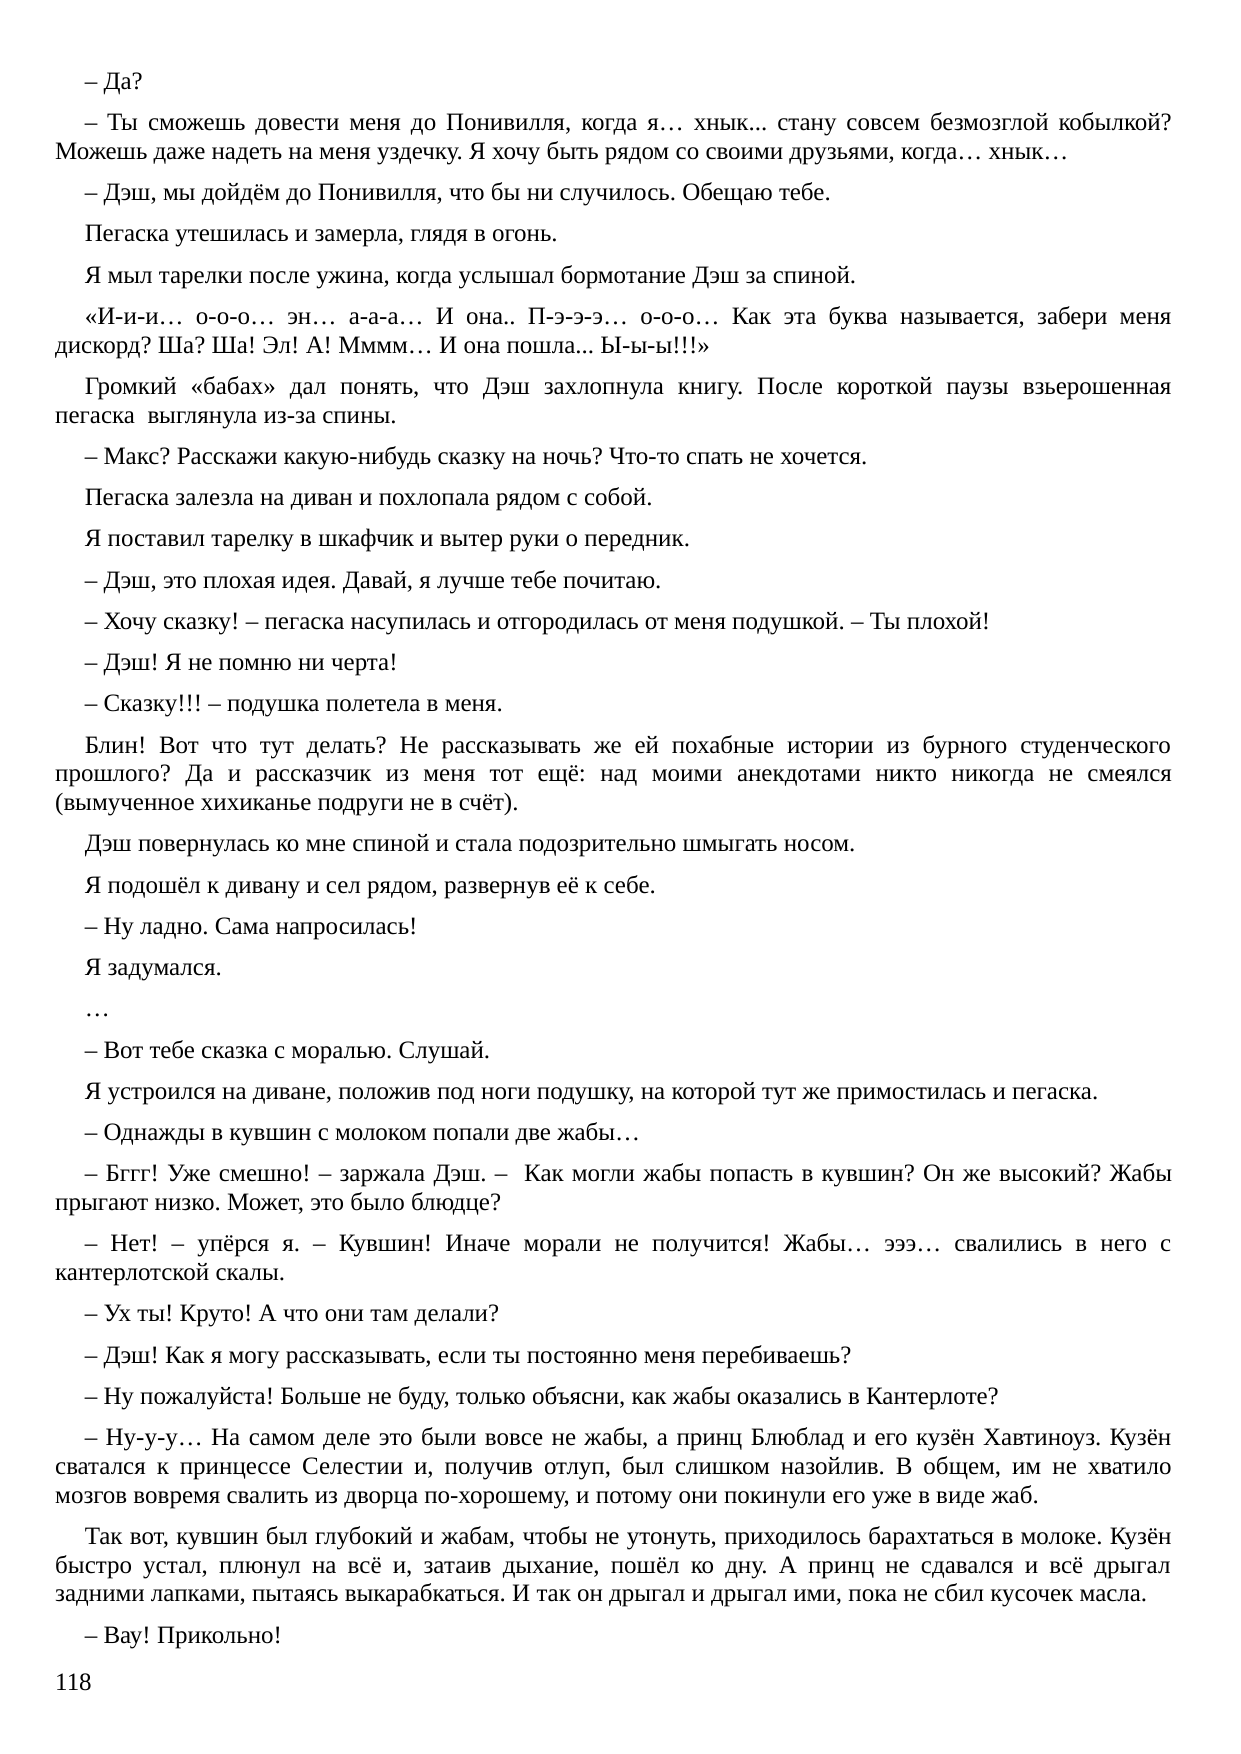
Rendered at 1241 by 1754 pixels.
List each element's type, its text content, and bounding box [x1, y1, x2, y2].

text Я устроился на диване, положив под ноги подушку, на которой тут же примостилась и пегаска. [55, 1076, 1173, 1105]
text … [55, 993, 1173, 1022]
text – Хочу сказку! – пегаска насупилась и отгородилась от меня подушкой. – Ты плохой! [55, 606, 1173, 635]
text – Вау! Прикольно! [55, 1620, 1173, 1648]
text – Однажды в кувшин с молоком попали две жабы… [55, 1117, 1173, 1146]
text «И-и-и… о-о-о… эн… а-а-а… И она.. П-э-э-э… о-о-о… Как эта буква называется, забери меня дискорд? Ша? Ша! Эл! А! Мммм… И она пошла... Ы-ы-ы!!!» [55, 301, 1173, 358]
text Блин! Вот что тут делать? Не рассказывать же ей похабные истории из бурного студенческого прошлого? Да и рассказчик из меня тот ещё: над моими анекдотами никто никогда не смеялся (вымученное хихиканье подруги не в счёт). [55, 730, 1173, 816]
text – Дэш! Как я могу рассказывать, если ты постоянно меня перебиваешь? [55, 1340, 1173, 1368]
text – Макс? Расскажи какую-нибудь сказку на ночь? Что-то спать не хочется. [55, 441, 1173, 470]
text – Ну ладно. Сама напросилась! [55, 911, 1173, 940]
text Пегаска залезла на диван и похлопала рядом с собой. [55, 482, 1173, 511]
text Я мыл тарелки после ужина, когда услышал бормотание Дэш за спиной. [55, 260, 1173, 288]
text Так вот, кувшин был глубокий и жабам, чтобы не утонуть, приходилось барахтаться в молоке. Кузён быстро устал, плюнул на всё и, затаив дыхание, пошёл ко дну. А принц не сдавался и всё дрыгал задними лапками, пытаясь выкарабкаться. И так он дрыгал и дрыгал ими, пока не сбил кусочек масла. [55, 1521, 1173, 1607]
text – Дэш, мы дойдём до Понивилля, что бы ни случилось. Обещаю тебе. [55, 177, 1173, 206]
text Я подошёл к дивану и сел рядом, развернув её к себе. [55, 870, 1173, 898]
text – Ух ты! Круто! А что они там делали? [55, 1298, 1173, 1327]
text – Бггг! Уже смешно! – заржала Дэш. – Как могли жабы попасть в кувшин? Он же высокий? Жабы прыгают низко. Может, это было блюдце? [55, 1158, 1173, 1216]
text – Дэш, это плохая идея. Давай, я лучше тебе почитаю. [55, 565, 1173, 593]
text – Дэш! Я не помню ни черта! [55, 647, 1173, 676]
text – Сказку!!! – подушка полетела в меня. [55, 688, 1173, 717]
text Дэш повернулась ко мне спиной и стала подозрительно шмыгать носом. [55, 828, 1173, 857]
text – Ну пожалуйста! Больше не буду, только объясни, как жабы оказались в Кантерлоте? [55, 1381, 1173, 1410]
text – Ты сможешь довести меня до Понивилля, когда я… хнык... стану совсем безмозглой кобылкой? Можешь даже надеть на меня уздечку. Я хочу быть рядом со своими друзьями, когда… хнык… [55, 107, 1173, 165]
text Я задумался. [55, 952, 1173, 981]
text Я поставил тарелку в шкафчик и вытер руки о передник. [55, 523, 1173, 552]
text – Нет! – упёрся я. – Кувшин! Иначе морали не получится! Жабы… эээ… свалились в него с кантерлотской скалы. [55, 1228, 1173, 1286]
text Пегаска утешилась и замерла, глядя в огонь. [55, 218, 1173, 247]
text – Да? [55, 66, 1173, 95]
text – Вот тебе сказка с моралью. Слушай. [55, 1035, 1173, 1063]
text – Ну-у-у… На самом деле это были вовсе не жабы, а принц Блюблад и его кузён Хавтиноуз. Кузён сватался к принцессе Селестии и, получив отлуп, был слишком назойлив. В общем, им не хватило мозгов вовремя свалить из дворца по-хорошему, и потому они покинули его уже в виде жаб. [55, 1422, 1173, 1508]
text Громкий «бабах» дал понять, что Дэш захлопнула книгу. После короткой паузы взьерошенная пегаска выглянула из-за спины. [55, 371, 1173, 428]
